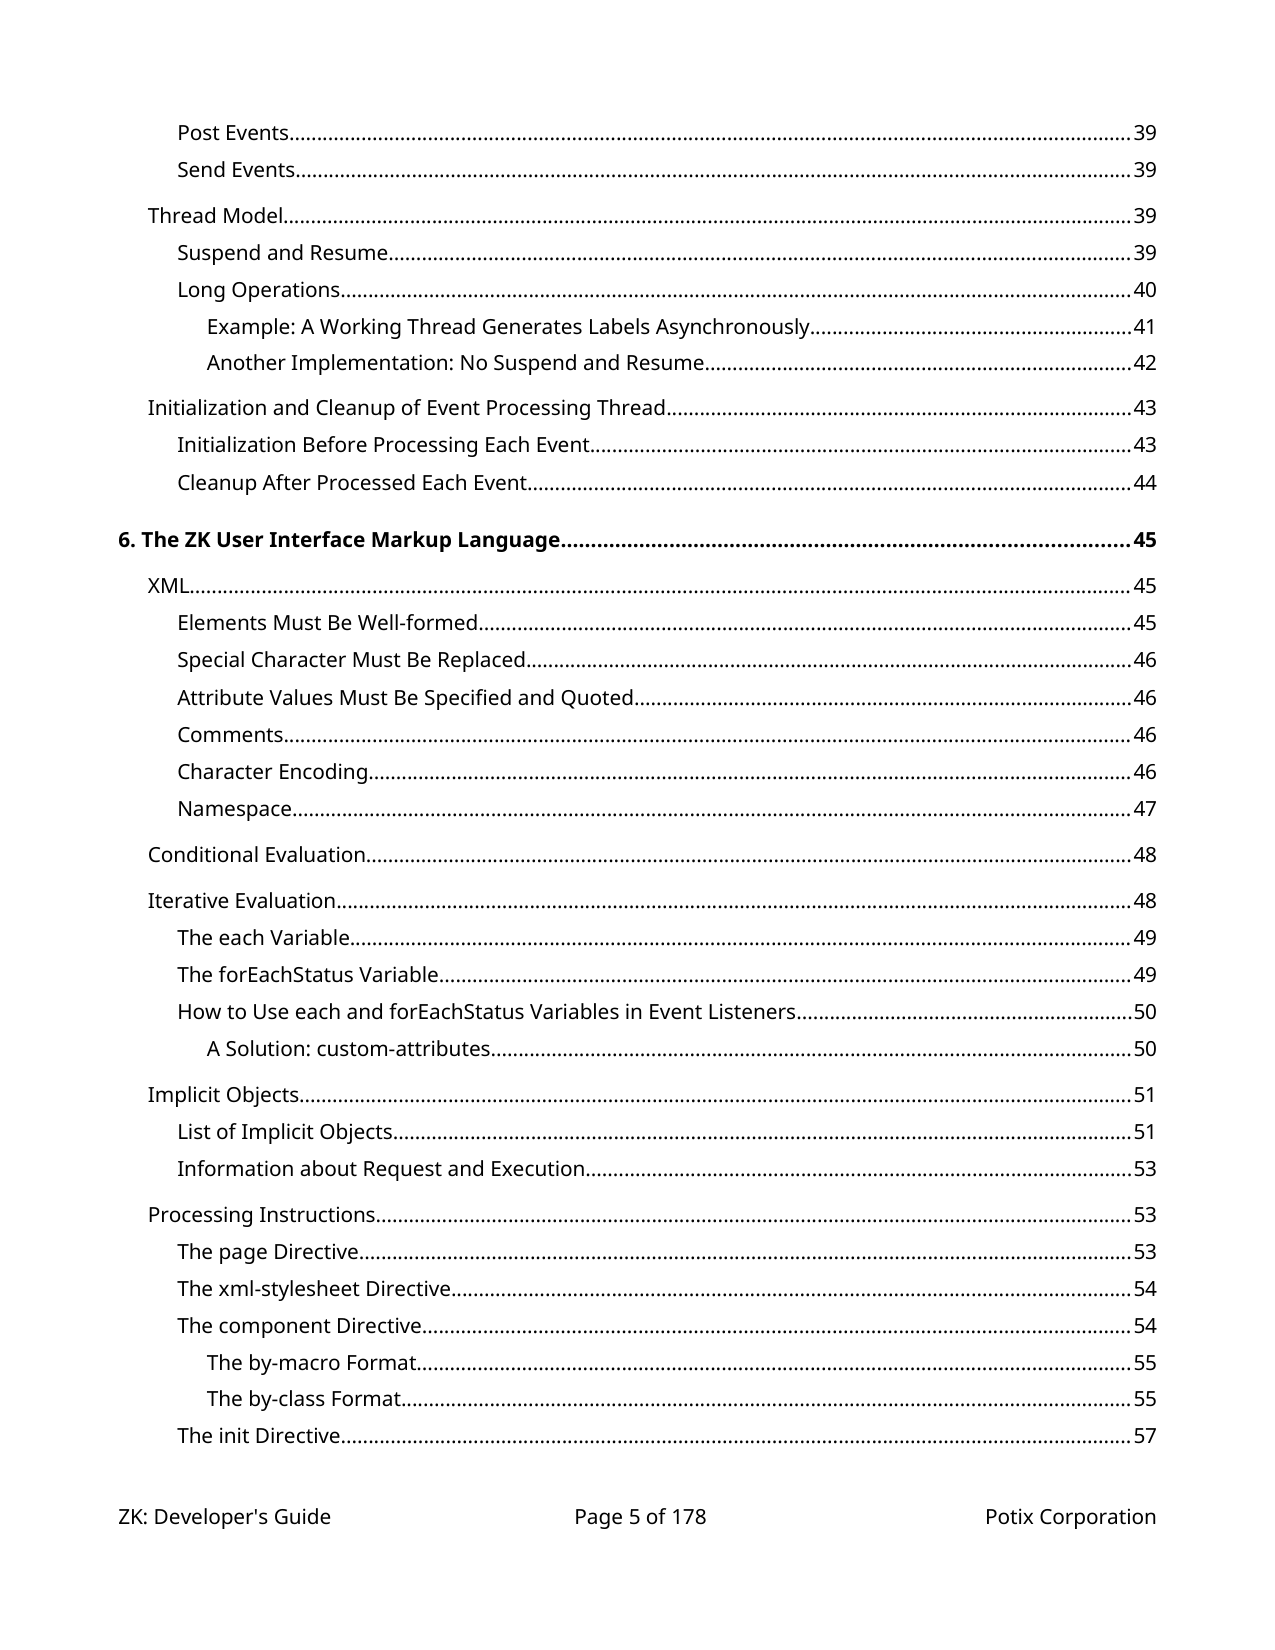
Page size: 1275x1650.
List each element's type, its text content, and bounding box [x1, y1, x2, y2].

text The init Directive 57 [177, 1421, 1157, 1449]
text Iterative Evaluation 48 [148, 886, 1157, 914]
text The xml-stylesheet Directive 54 [177, 1274, 1157, 1302]
text Initialization Before Processing Each Event 43 [177, 431, 1157, 459]
text Character Encoding 46 [177, 757, 1157, 785]
text The page Directive 53 [177, 1237, 1157, 1265]
text Thread Model 39 [148, 201, 1157, 229]
text Another Implementation: No Suspend and Resume 42 [207, 348, 1157, 376]
text Conditional Evaluation 48 [148, 840, 1157, 868]
text Special Character Must Be Replaced 46 [177, 646, 1157, 674]
text The each Variable 49 [177, 923, 1157, 951]
text Attribute Values Must Be Specified and Quoted 46 [177, 683, 1157, 711]
text Comments 46 [177, 720, 1157, 748]
text The forEachStatus Variable 49 [177, 960, 1157, 988]
text 6. The ZK User Interface Markup Language 45 [118, 525, 1157, 554]
text The component Directive 54 [177, 1311, 1157, 1339]
text The by-class Format 55 [207, 1384, 1157, 1412]
text Suspend and Resume 39 [177, 238, 1157, 266]
text Namespace 47 [177, 794, 1157, 822]
text Implicit Objects 51 [148, 1080, 1157, 1108]
text Send Events 39 [177, 155, 1157, 183]
text Example: A Working Thread Generates Labels Asynchronously 41 [207, 312, 1157, 341]
text Elements Must Be Well-formed 45 [177, 608, 1157, 637]
text A Solution: custom-attributes 50 [207, 1034, 1157, 1062]
text How to Use each and forEachStatus Variables in Event Listeners 50 [177, 997, 1157, 1025]
text Post Events 39 [177, 118, 1157, 146]
text Long Operations 40 [177, 275, 1157, 303]
text Information about Request and Execution 53 [177, 1154, 1157, 1182]
text Initialization and Cleanup of Event Processing Thread 43 [148, 393, 1157, 422]
text Processing Instructions 53 [148, 1200, 1157, 1228]
text Cleanup After Processed Each Event 44 [177, 468, 1157, 496]
text XML 45 [148, 571, 1157, 599]
text List of Implicit Objects 51 [177, 1117, 1157, 1145]
text The by-macro Format 55 [207, 1348, 1157, 1377]
